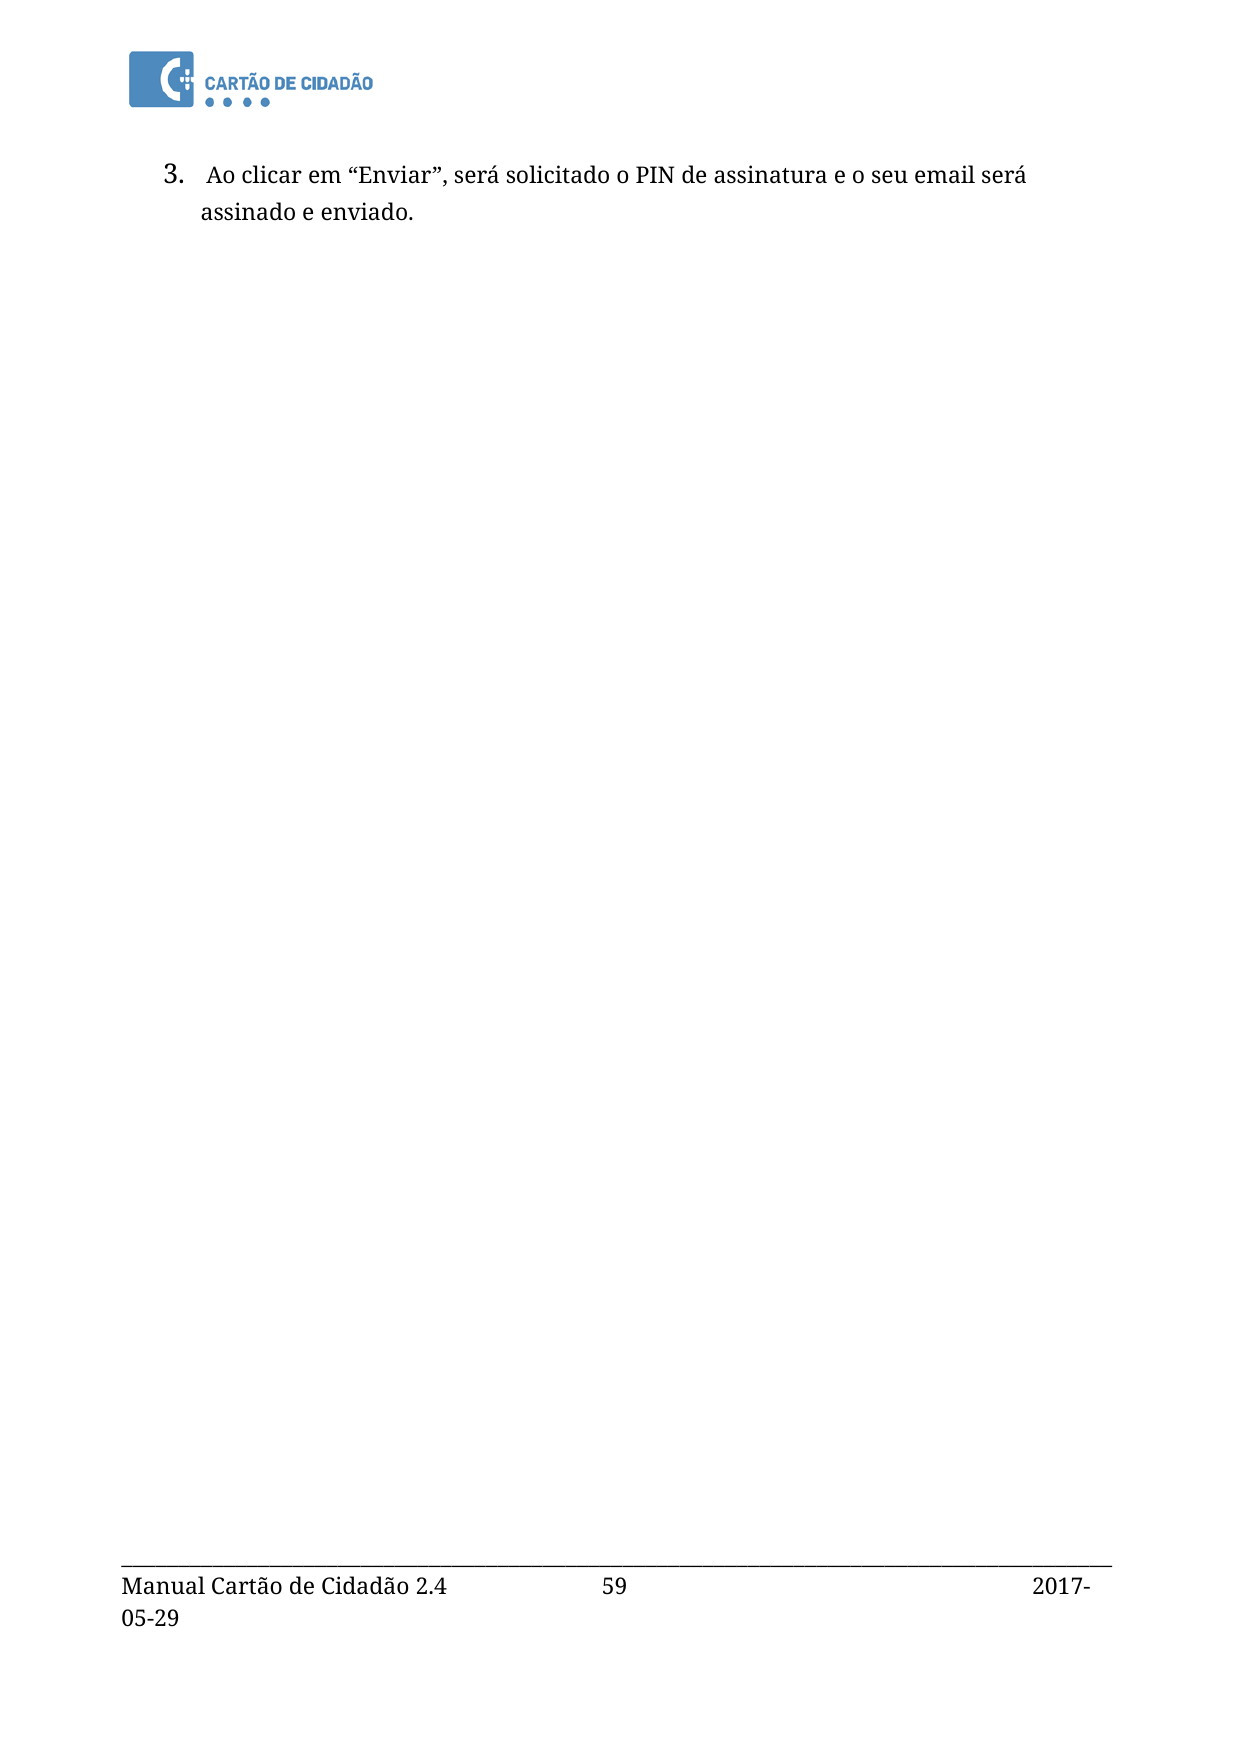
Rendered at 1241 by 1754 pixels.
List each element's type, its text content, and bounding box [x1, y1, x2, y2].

list Ao clicar em “Enviar”, será solicitado o PIN de assinatura e o seu email será assinado e enviado. [163, 154, 1122, 227]
picture [127, 45, 420, 115]
